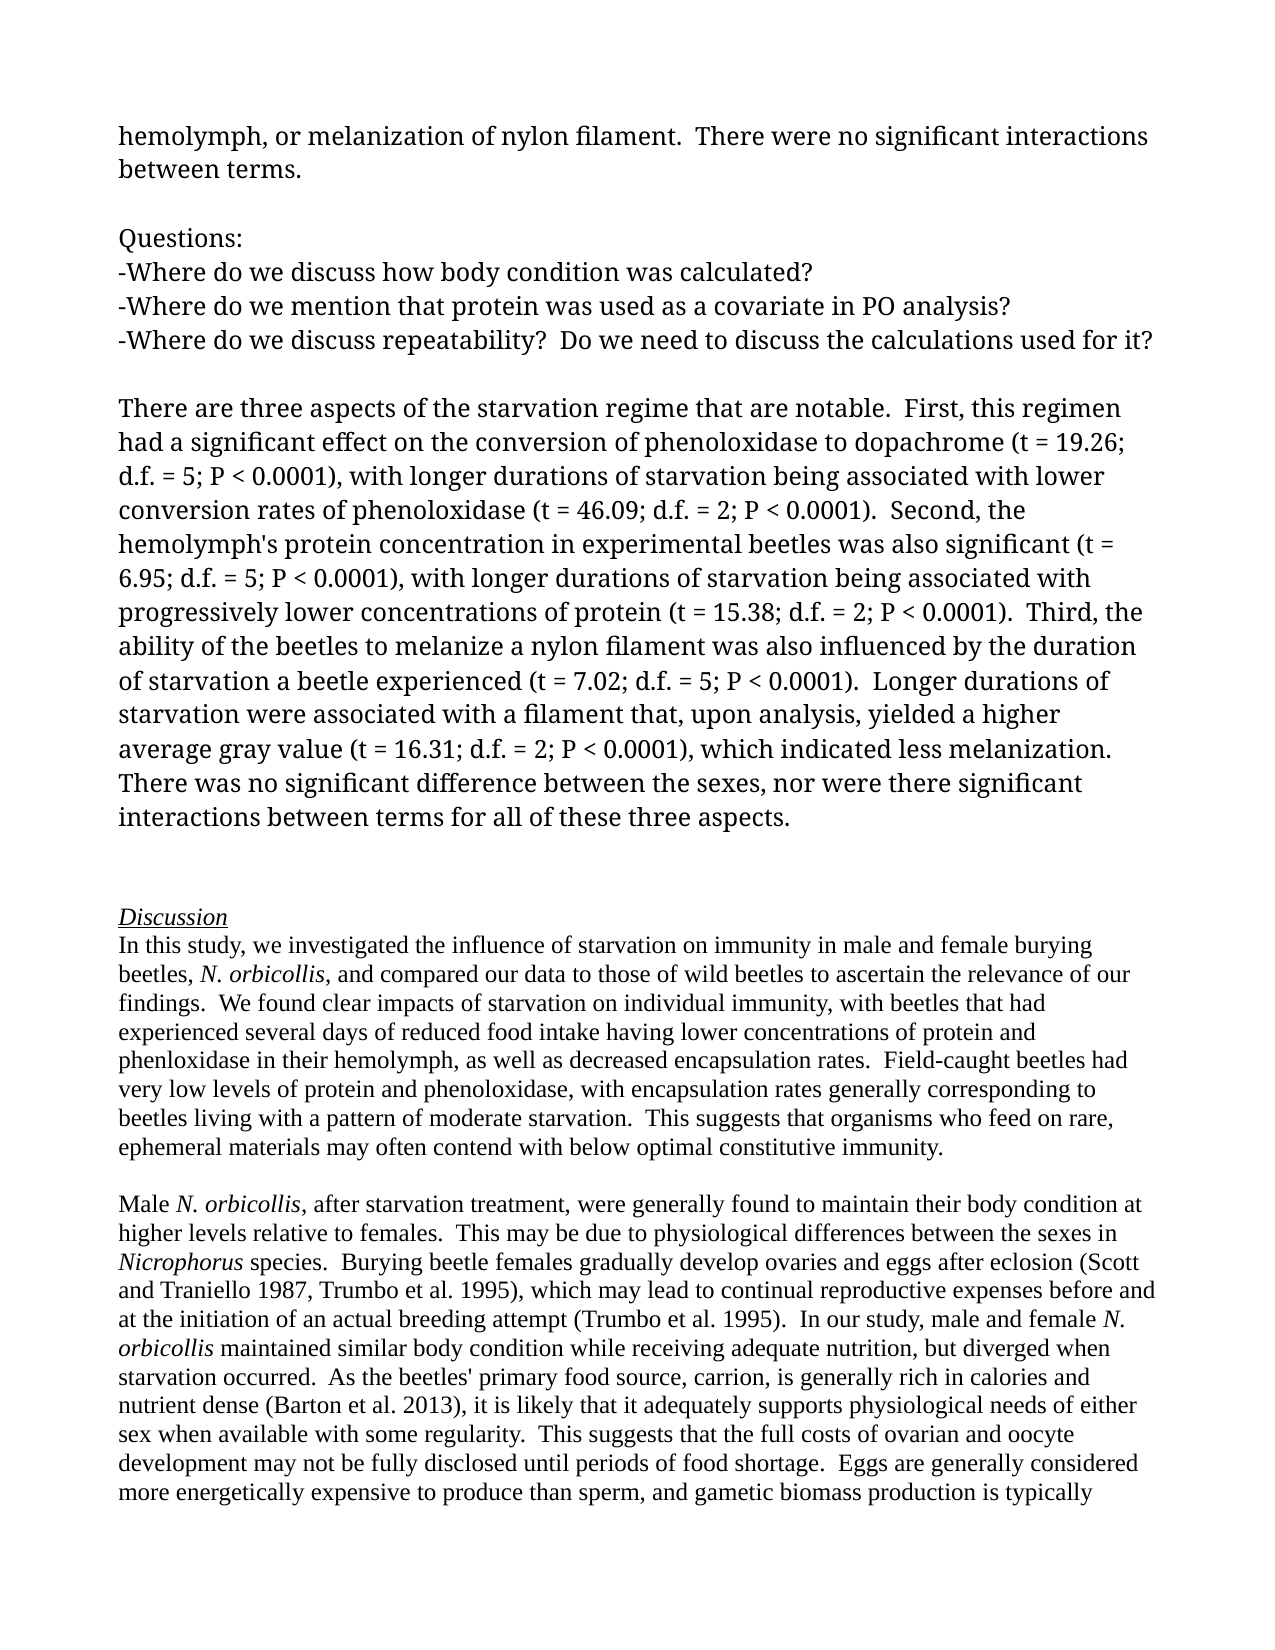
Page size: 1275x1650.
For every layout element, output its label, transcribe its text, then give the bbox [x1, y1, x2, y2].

text -Where do we discuss how body condition was calculated? [118, 254, 1157, 288]
text -Where do we mention that protein was used as a covariate in PO analysis? [118, 288, 1157, 322]
text Discussion [118, 902, 1157, 930]
text Questions: [118, 220, 1157, 254]
text hemolymph, or melanization of nylon filament. There were no significant interactions between terms. [118, 118, 1157, 186]
text Male N. orbicollis, after starvation treatment, were generally found to maintain their body condition at higher levels relative to females. This may be due to physiological differences between the sexes in Nicrophorus species. Burying beetle females gradually develop ovaries and eggs after eclosion (Scott and Traniello 1987, Trumbo et al. 1995), which may lead to continual reproductive expenses before and at the initiation of an actual breeding attempt (Trumbo et al. 1995). In our study, male and female N. orbicollis maintained similar body condition while receiving adequate nutrition, but diverged when starvation occurred. As the beetles' primary food source, carrion, is generally rich in calories and nutrient dense (Barton et al. 2013), it is likely that it adequately supports physiological needs of either sex when available with some regularity. This suggests that the full costs of ovarian and oocyte development may not be fully disclosed until periods of food shortage. Eggs are generally considered more energetically expensive to produce than sperm, and gametic biomass production is typically [118, 1189, 1157, 1505]
text -Where do we discuss repeatability? Do we need to discuss the calculations used for it? [118, 322, 1157, 357]
text In this study, we investigated the influence of starvation on immunity in male and female burying beetles, N. orbicollis, and compared our data to those of wild beetles to ascertain the relevance of our findings. We found clear impacts of starvation on individual immunity, with beetles that had experienced several days of reduced food intake having lower concentrations of protein and phenloxidase in their hemolymph, as well as decreased encapsulation rates. Field-caught beetles had very low levels of protein and phenoloxidase, with encapsulation rates generally corresponding to beetles living with a pattern of moderate starvation. This suggests that organisms who feed on rare, ephemeral materials may often contend with below optimal constitutive immunity. [118, 930, 1157, 1160]
text There are three aspects of the starvation regime that are notable. First, this regimen had a significant effect on the conversion of phenoloxidase to dopachrome (t = 19.26; d.f. = 5; P < 0.0001), with longer durations of starvation being associated with lower conversion rates of phenoloxidase (t = 46.09; d.f. = 2; P < 0.0001). Second, the hemolymph's protein concentration in experimental beetles was also significant (t = 6.95; d.f. = 5; P < 0.0001), with longer durations of starvation being associated with progressively lower concentrations of protein (t = 15.38; d.f. = 2; P < 0.0001). Third, the ability of the beetles to melanize a nylon filament was also influenced by the duration of starvation a beetle experienced (t = 7.02; d.f. = 5; P < 0.0001). Longer durations of starvation were associated with a filament that, upon analysis, yielded a higher average gray value (t = 16.31; d.f. = 2; P < 0.0001), which indicated less melanization. There was no significant difference between the sexes, nor were there significant interactions between terms for all of these three aspects. [118, 391, 1157, 833]
